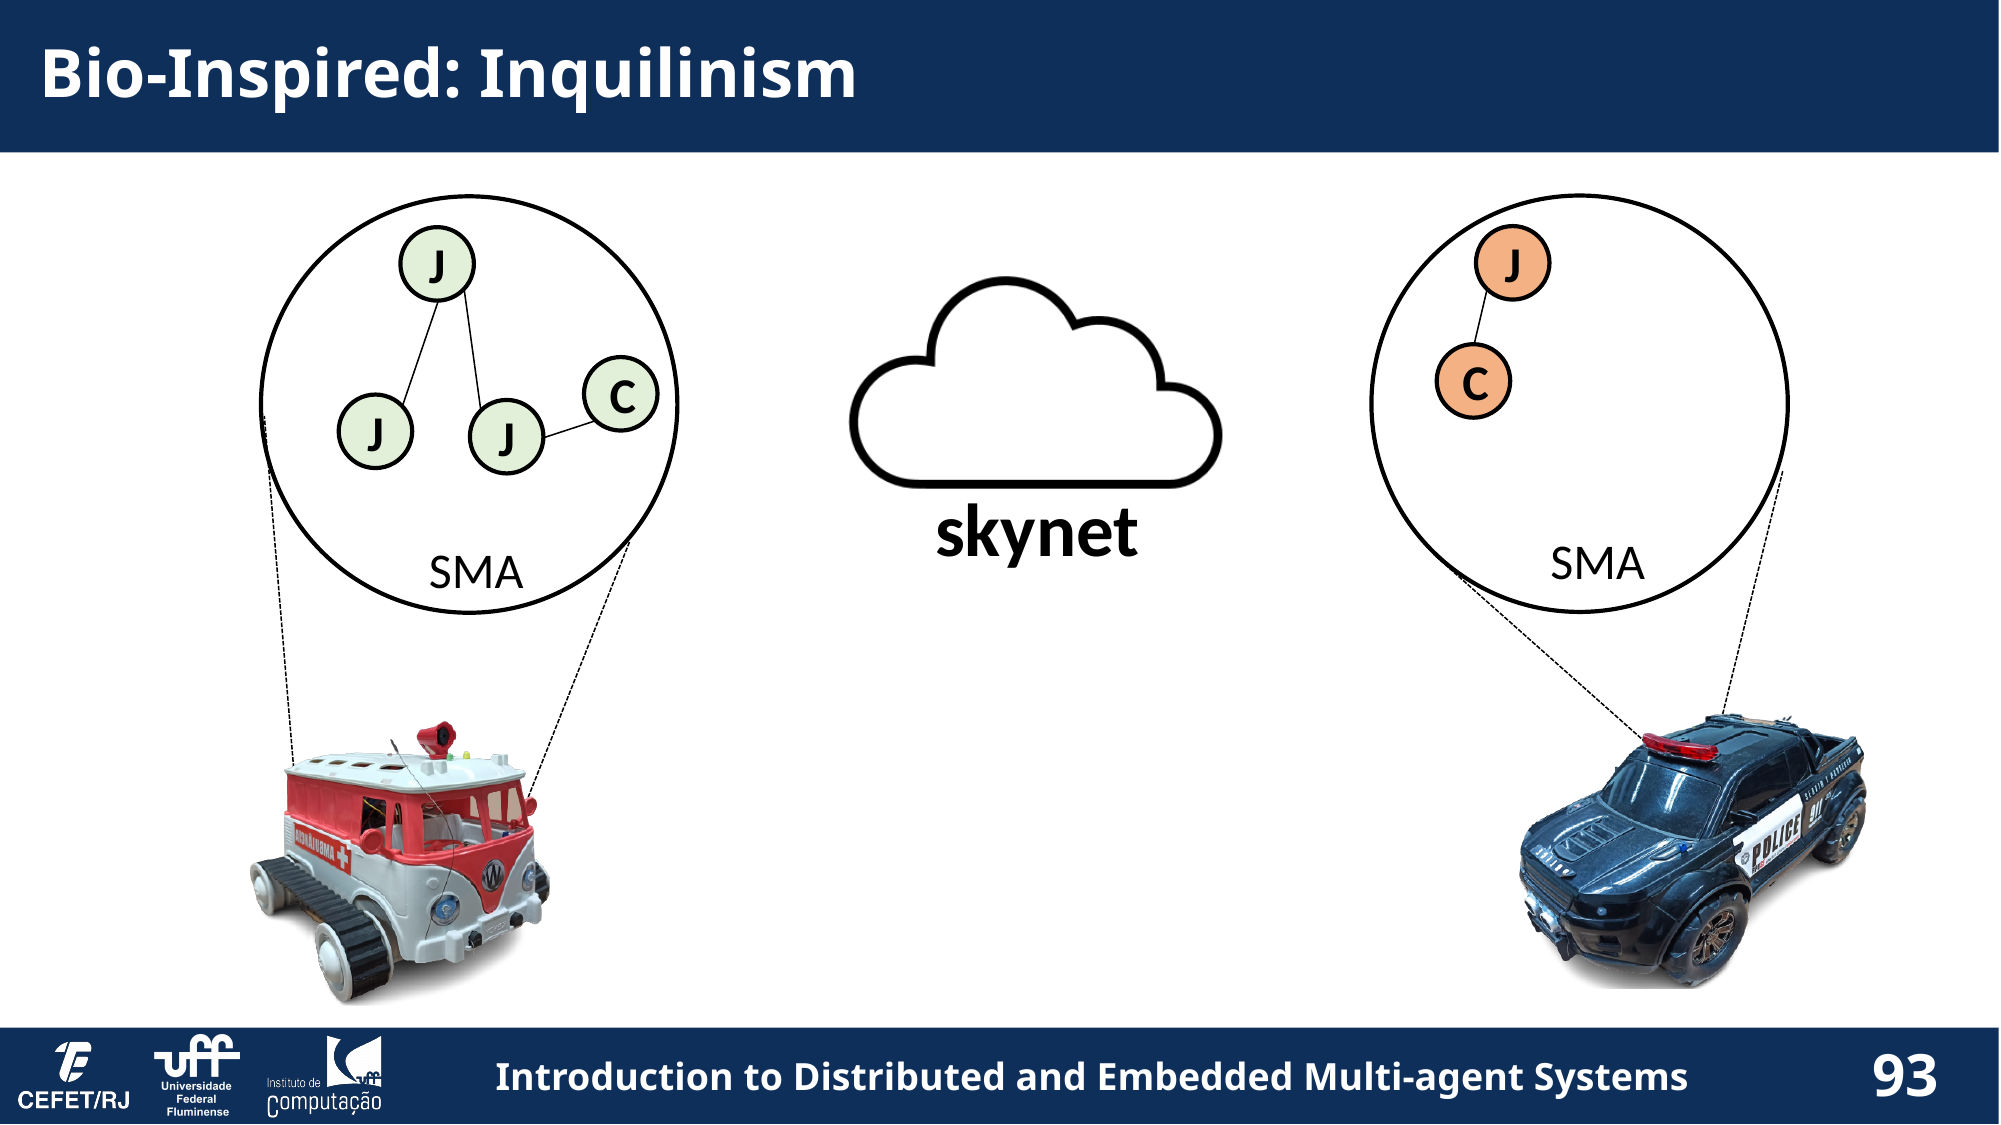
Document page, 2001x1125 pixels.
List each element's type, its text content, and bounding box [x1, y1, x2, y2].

text_box SMA [414, 531, 539, 607]
text_box C [1436, 344, 1511, 418]
text_box [420, 607, 518, 613]
text_box [260, 196, 678, 606]
text_box C [583, 357, 658, 431]
picture [18, 1021, 129, 1125]
picture [824, 170, 1249, 595]
picture [153, 1033, 241, 1121]
picture [245, 719, 555, 1006]
picture [1513, 711, 1872, 989]
text_box SMA [1535, 522, 1660, 598]
picture [265, 1033, 383, 1118]
text_box J [338, 394, 413, 469]
text_box Bio-Inspired: Inquilinism [25, 23, 1999, 119]
text_box J [400, 227, 474, 301]
text_box J [1475, 226, 1550, 300]
text_box J [469, 399, 544, 474]
text_box [1371, 195, 1788, 612]
